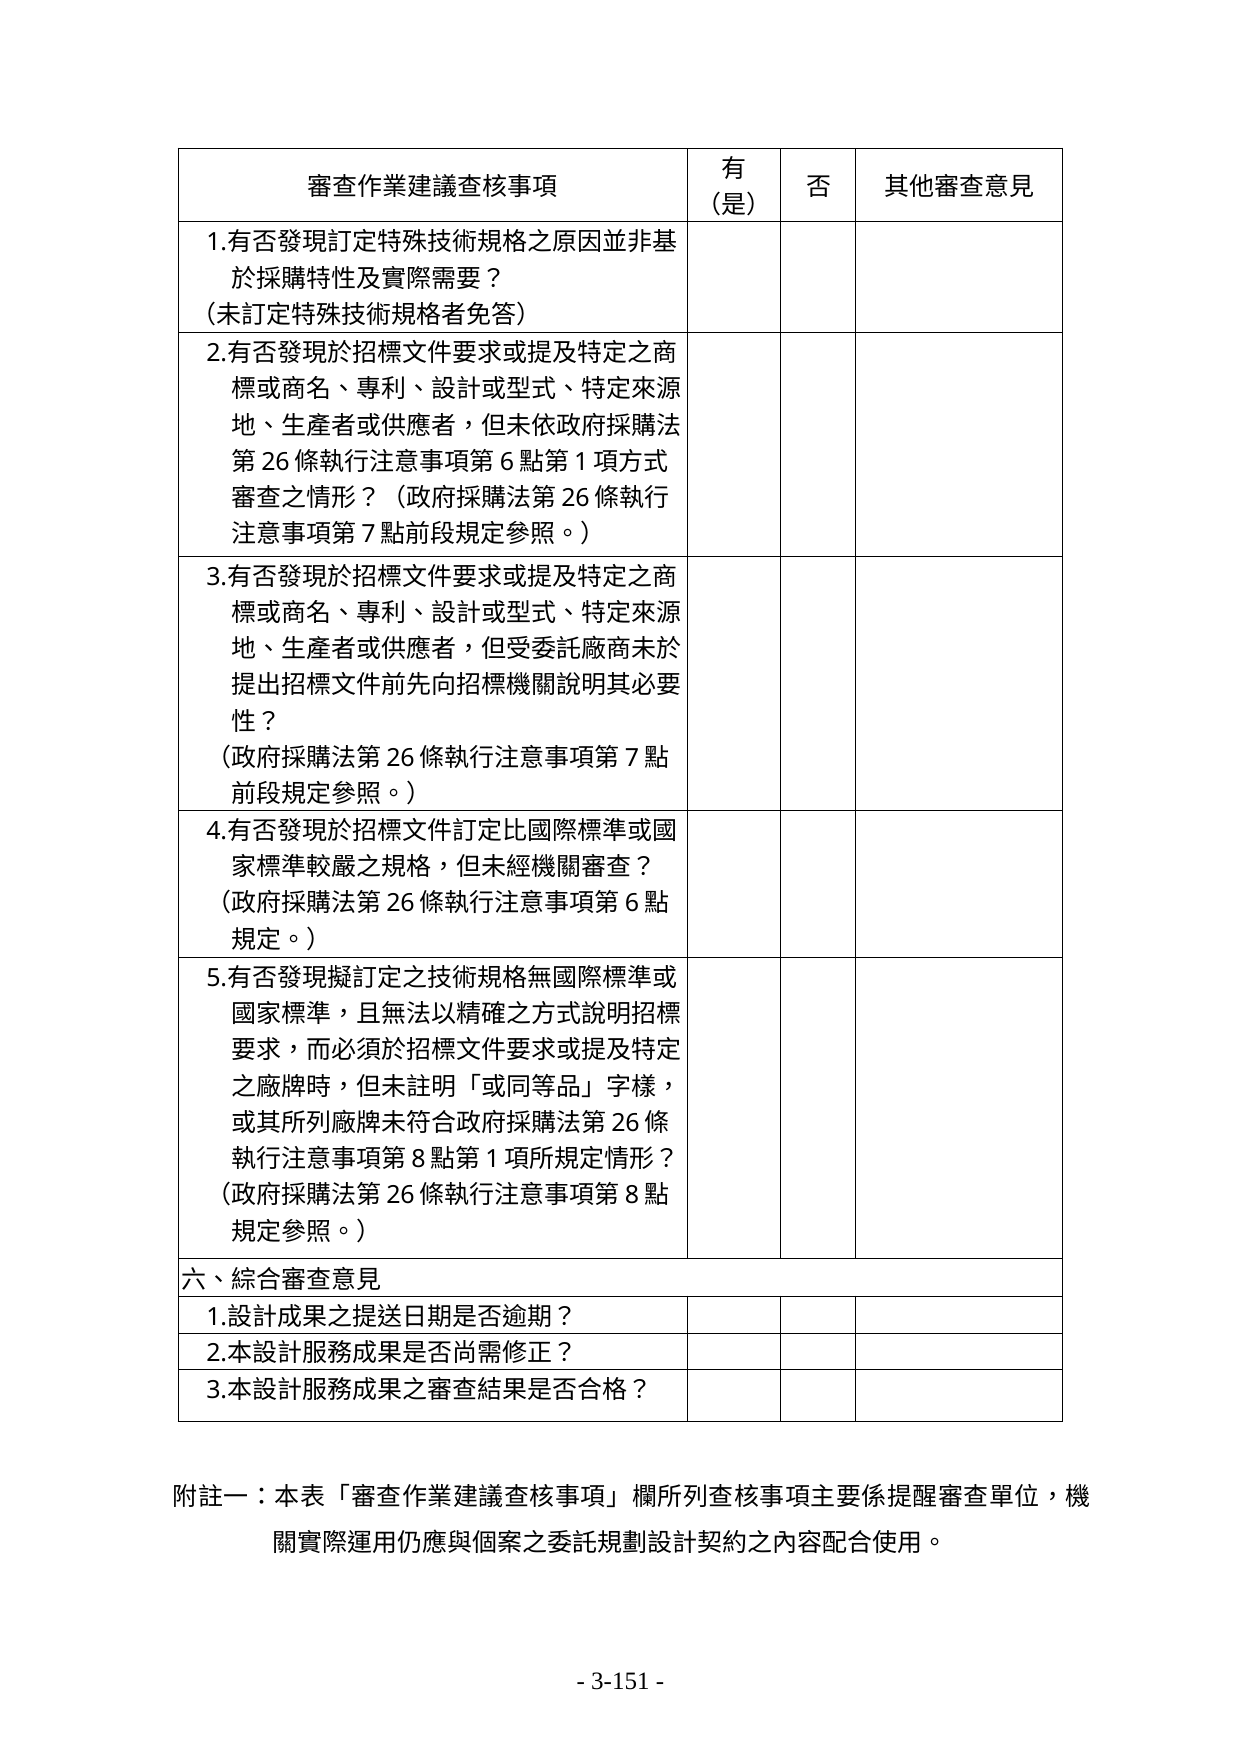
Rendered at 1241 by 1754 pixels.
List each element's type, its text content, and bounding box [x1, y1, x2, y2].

table_header 其他審查意見 [856, 149, 1062, 221]
table_cell 3.有否發現於招標文件要求或提及特定之商標或商名、專利、設計或型式、特定來源地、生產者或供應者，但受委託廠商未於提出招標文件前先向招標機關說明其必要性？ （政府採購法第26條執行注意事項第7點前段規定參照。） [179, 557, 687, 810]
table_cell [688, 1297, 780, 1332]
table_cell [856, 811, 1062, 957]
table_cell 1.有否發現訂定特殊技術規格之原因並非基於採購特性及實際需要？ （未訂定特殊技術規格者免答） [179, 222, 687, 332]
table_cell 2.本設計服務成果是否尚需修正？ [179, 1334, 687, 1369]
table_header 有 （是） [688, 149, 780, 221]
text 附註一：本表「審查作業建議查核事項」欄所列查核事項主要係提醒審查單位，機關實際運用仍應與個案之委託規劃設計契約之內容配合使用。 [172, 1477, 1092, 1558]
table_cell [856, 333, 1062, 556]
table_cell [781, 333, 855, 556]
table_header 否 [781, 149, 855, 221]
table_cell [781, 557, 855, 810]
table_header 審查作業建議查核事項 [179, 149, 687, 221]
table_cell [688, 222, 780, 332]
table_cell [856, 1334, 1062, 1369]
table_cell 3.本設計服務成果之審查結果是否合格？ [179, 1370, 687, 1421]
table_cell [688, 1334, 780, 1369]
table_cell 1.設計成果之提送日期是否逾期？ [179, 1297, 687, 1332]
table_cell [781, 1297, 855, 1332]
table_cell [856, 557, 1062, 810]
table_cell [688, 333, 780, 556]
table_cell [781, 811, 855, 957]
table_cell 4.有否發現於招標文件訂定比國際標準或國家標準較嚴之規格，但未經機關審查？ （政府採購法第26條執行注意事項第6點規定。） [179, 811, 687, 957]
table_cell [688, 958, 780, 1258]
table_cell [781, 1370, 855, 1421]
table_cell [856, 958, 1062, 1258]
table_cell 5.有否發現擬訂定之技術規格無國際標準或國家標準，且無法以精確之方式說明招標要求，而必須於招標文件要求或提及特定之廠牌時，但未註明「或同等品」字樣，或其所列廠牌未符合政府採購法第26條執行注意事項第8點第1項所規定情形？ （政府採購法第26條執行注意事項第8點規定參照。） [179, 958, 687, 1258]
table_cell [781, 1334, 855, 1369]
table_cell [688, 1370, 780, 1421]
table_cell [781, 958, 855, 1258]
table_cell [856, 222, 1062, 332]
table_cell [856, 1297, 1062, 1332]
table_cell [781, 222, 855, 332]
table_cell [856, 1370, 1062, 1421]
table_cell [688, 557, 780, 810]
table_cell [688, 811, 780, 957]
table_cell 六、綜合審查意見 [179, 1259, 1062, 1296]
table_cell 2.有否發現於招標文件要求或提及特定之商標或商名、專利、設計或型式、特定來源地、生產者或供應者，但未依政府採購法第26條執行注意事項第6點第1項方式審查之情形？（政府採購法第26條執行注意事項第7點前段規定參照。） [179, 333, 687, 556]
